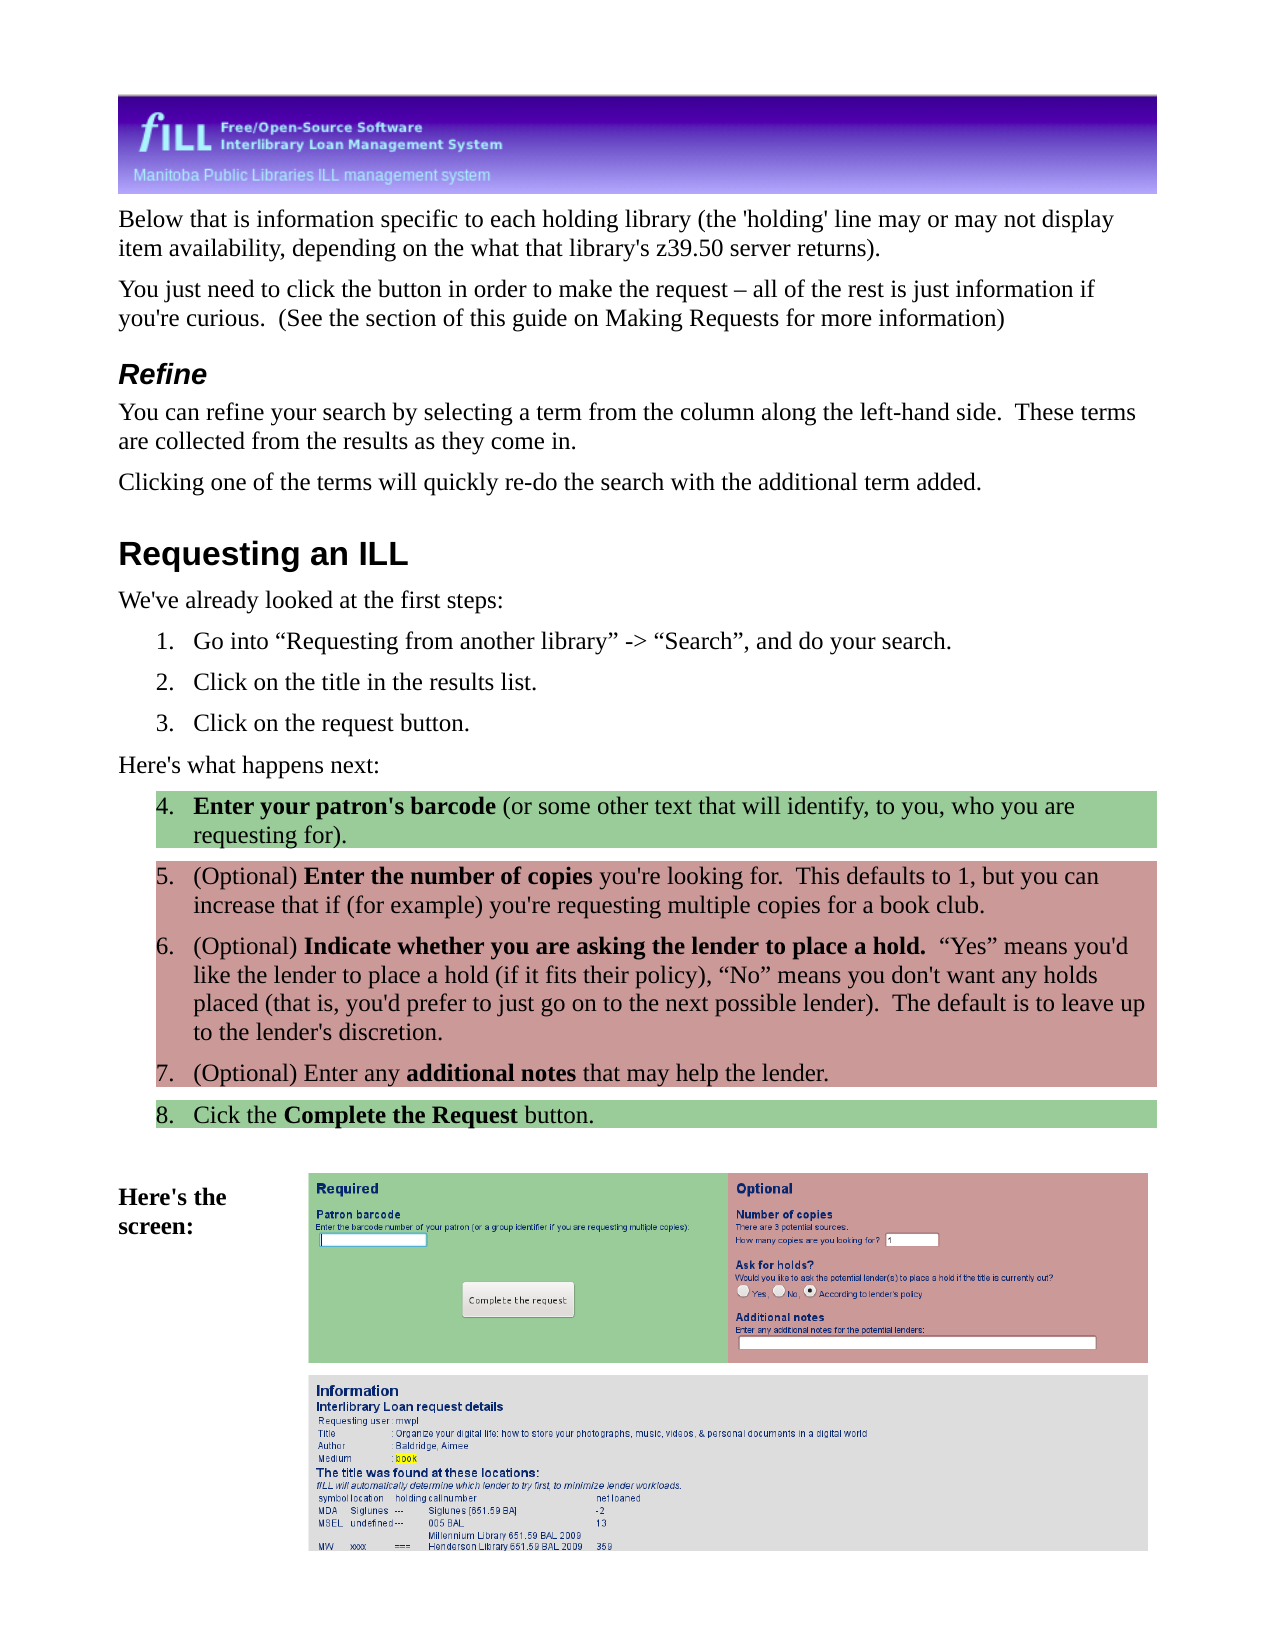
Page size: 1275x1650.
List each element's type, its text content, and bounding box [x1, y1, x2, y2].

picture [118, 94, 1157, 194]
list (Optional) Indicate whether you are asking the lender to place a hold. “Yes” means you'd like the lender to place a hold (if it fits their policy), “No” means you don't want any holds placed (that is, you'd prefer to just go on to the next possible lender). The default is to leave up to the lender's discretion. [156, 931, 1157, 1046]
text You just need to click the button in order to make the request – all of the rest is just information if you're curious. (See the section of this guide on Making Requests for more information) [118, 274, 1157, 332]
list (Optional) Enter the number of copies you're looking for. This defaults to 1, but you can increase that if (for example) you're requesting multiple copies for a book club. [156, 861, 1157, 918]
subtitle Refine [118, 357, 1157, 391]
text You can refine your search by selecting a term from the column along the left-hand side. These terms are collected from the results as they come in. [118, 397, 1157, 455]
list Click on the title in the results list. [156, 667, 1157, 696]
text Here's the screen: [118, 1182, 302, 1240]
list Here's what happens next: [81, 750, 1157, 778]
picture [302, 1165, 1155, 1551]
text Below that is information specific to each holding library (the 'holding' line may or may not display item availability, depending on the what that library's z39.50 server returns). [118, 204, 1157, 262]
list Enter your patron's barcode (or some other text that will identify, to you, who you are requesting for). [156, 791, 1157, 848]
list Click on the request button. [156, 708, 1157, 737]
subtitle Requesting an ILL [118, 534, 1157, 572]
text Clicking one of the terms will quickly re-do the search with the additional term added. [118, 467, 1157, 496]
text We've already looked at the first steps: [118, 585, 1157, 613]
list (Optional) Enter any additional notes that may help the lender. [156, 1058, 1157, 1087]
list Cick the Complete the Request button. [156, 1100, 1157, 1128]
list Go into “Requesting from another library” -> “Search”, and do your search. [156, 626, 1157, 655]
